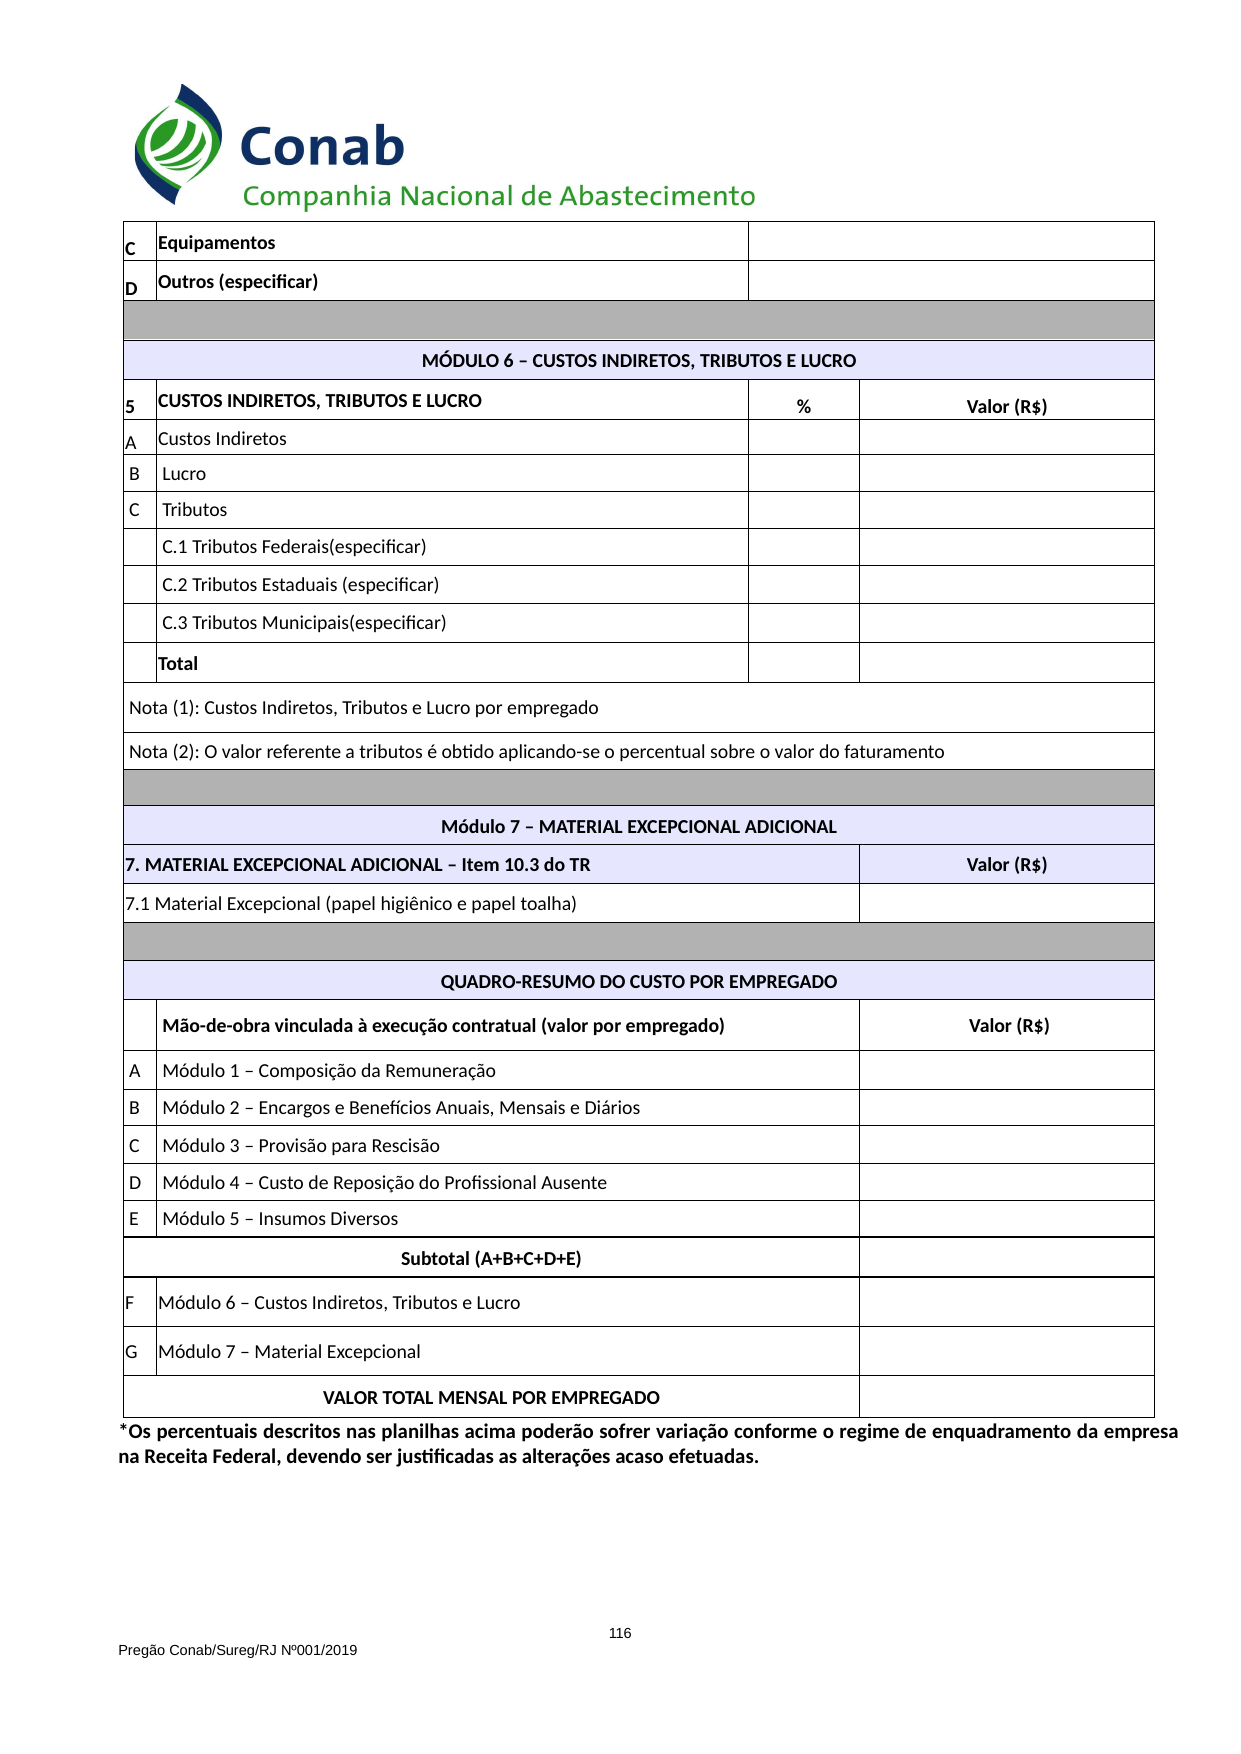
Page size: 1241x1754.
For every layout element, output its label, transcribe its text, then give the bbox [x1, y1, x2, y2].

table_cell F [124, 1278, 156, 1326]
table_cell [749, 420, 859, 454]
table_cell [860, 1051, 1154, 1089]
picture [134, 84, 755, 212]
table_cell G [124, 1327, 156, 1375]
table_cell C [124, 492, 156, 527]
table_cell VALOR TOTAL MENSAL POR EMPREGADO [124, 1376, 859, 1417]
table_cell C.2 Tributos Estaduais (especificar) [157, 566, 748, 603]
table_cell [124, 529, 156, 565]
table_cell Valor (R$) [860, 845, 1154, 883]
table_cell B [124, 455, 156, 491]
table_cell [124, 770, 1154, 805]
table_cell [860, 1376, 1154, 1417]
table_cell [860, 1126, 1154, 1163]
table_cell [860, 492, 1154, 527]
table_cell Valor (R$) [860, 380, 1154, 419]
table_cell [860, 1238, 1154, 1276]
table_cell [749, 529, 859, 565]
table_cell Módulo 5 – Insumos Diversos [157, 1201, 859, 1236]
table_cell Módulo 1 – Composição da Remuneração [157, 1051, 859, 1089]
table_cell D [124, 261, 156, 300]
table_cell [749, 261, 1154, 300]
table_cell [860, 604, 1154, 642]
table_cell MÓDULO 6 – CUSTOS INDIRETOS, TRIBUTOS E LUCRO [124, 341, 1154, 379]
table_cell [749, 492, 859, 527]
table_cell Lucro [157, 455, 748, 491]
table_cell C.1 Tributos Federais(especificar) [157, 529, 748, 565]
table_cell [124, 566, 156, 603]
table_cell [124, 643, 156, 682]
table_cell Módulo 2 – Encargos e Benefícios Anuais, Mensais e Diários [157, 1090, 859, 1125]
table_cell [860, 420, 1154, 454]
table_cell A [124, 420, 156, 454]
table_cell Subtotal (A+B+C+D+E) [124, 1238, 859, 1276]
table_cell 7. MATERIAL EXCEPCIONAL ADICIONAL – Item 10.3 do TR [124, 845, 859, 883]
table_cell Módulo 7 – Material Excepcional [157, 1327, 859, 1375]
table_cell 7.1 Material Excepcional (papel higiênico e papel toalha) [124, 884, 859, 922]
table_cell CUSTOS INDIRETOS, TRIBUTOS E LUCRO [157, 380, 748, 419]
table_cell [124, 1000, 156, 1050]
table_cell E [124, 1201, 156, 1236]
table_cell Módulo 4 – Custo de Reposição do Profissional Ausente [157, 1164, 859, 1200]
table_cell D [124, 1164, 156, 1200]
subtitle *Os percentuais descritos nas planilhas acima poderão sofrer variação conforme o regime de enquadramento da empresa na Receita Federal, devendo ser justificadas as alterações acaso efetuadas. [118, 1418, 1181, 1469]
table_cell Total [157, 643, 748, 682]
table_cell Módulo 6 – Custos Indiretos, Tributos e Lucro [157, 1278, 859, 1326]
table_cell [749, 604, 859, 642]
table_cell [124, 301, 1154, 339]
table_cell [860, 1278, 1154, 1326]
table_cell Outros (especificar) [157, 261, 748, 300]
table_cell A [124, 1051, 156, 1089]
table_cell Custos Indiretos [157, 420, 748, 454]
table_cell [749, 222, 1154, 260]
table_cell Valor (R$) [860, 1000, 1154, 1050]
table_cell [860, 884, 1154, 922]
table_cell Nota (2): O valor referente a tributos é obtido aplicando-se o percentual sobre o valor do faturamento [124, 733, 1154, 769]
table_cell [860, 643, 1154, 682]
table_cell [860, 566, 1154, 603]
table_cell Módulo 7 – MATERIAL EXCEPCIONAL ADICIONAL [124, 806, 1154, 844]
table_cell % [749, 380, 859, 419]
table_cell B [124, 1090, 156, 1125]
table_cell Nota (1): Custos Indiretos, Tributos e Lucro por empregado [124, 683, 1154, 732]
table_cell [749, 455, 859, 491]
table_cell 5 [124, 380, 156, 419]
table_cell [749, 566, 859, 603]
table_cell [860, 1201, 1154, 1236]
table_cell Equipamentos [157, 222, 748, 260]
table_cell [124, 923, 1154, 960]
table_cell [860, 529, 1154, 565]
table_cell Tributos [157, 492, 748, 527]
table_cell [860, 1164, 1154, 1200]
table_cell C [124, 222, 156, 260]
table_cell [749, 643, 859, 682]
table_cell [124, 604, 156, 642]
table_cell [860, 1090, 1154, 1125]
table_cell Módulo 3 – Provisão para Rescisão [157, 1126, 859, 1163]
table_cell QUADRO-RESUMO DO CUSTO POR EMPREGADO [124, 961, 1154, 999]
table_cell Mão-de-obra vinculada à execução contratual (valor por empregado) [157, 1000, 859, 1050]
table_cell [860, 1327, 1154, 1375]
table_cell C [124, 1126, 156, 1163]
table_cell C.3 Tributos Municipais(especificar) [157, 604, 748, 642]
table_cell [860, 455, 1154, 491]
